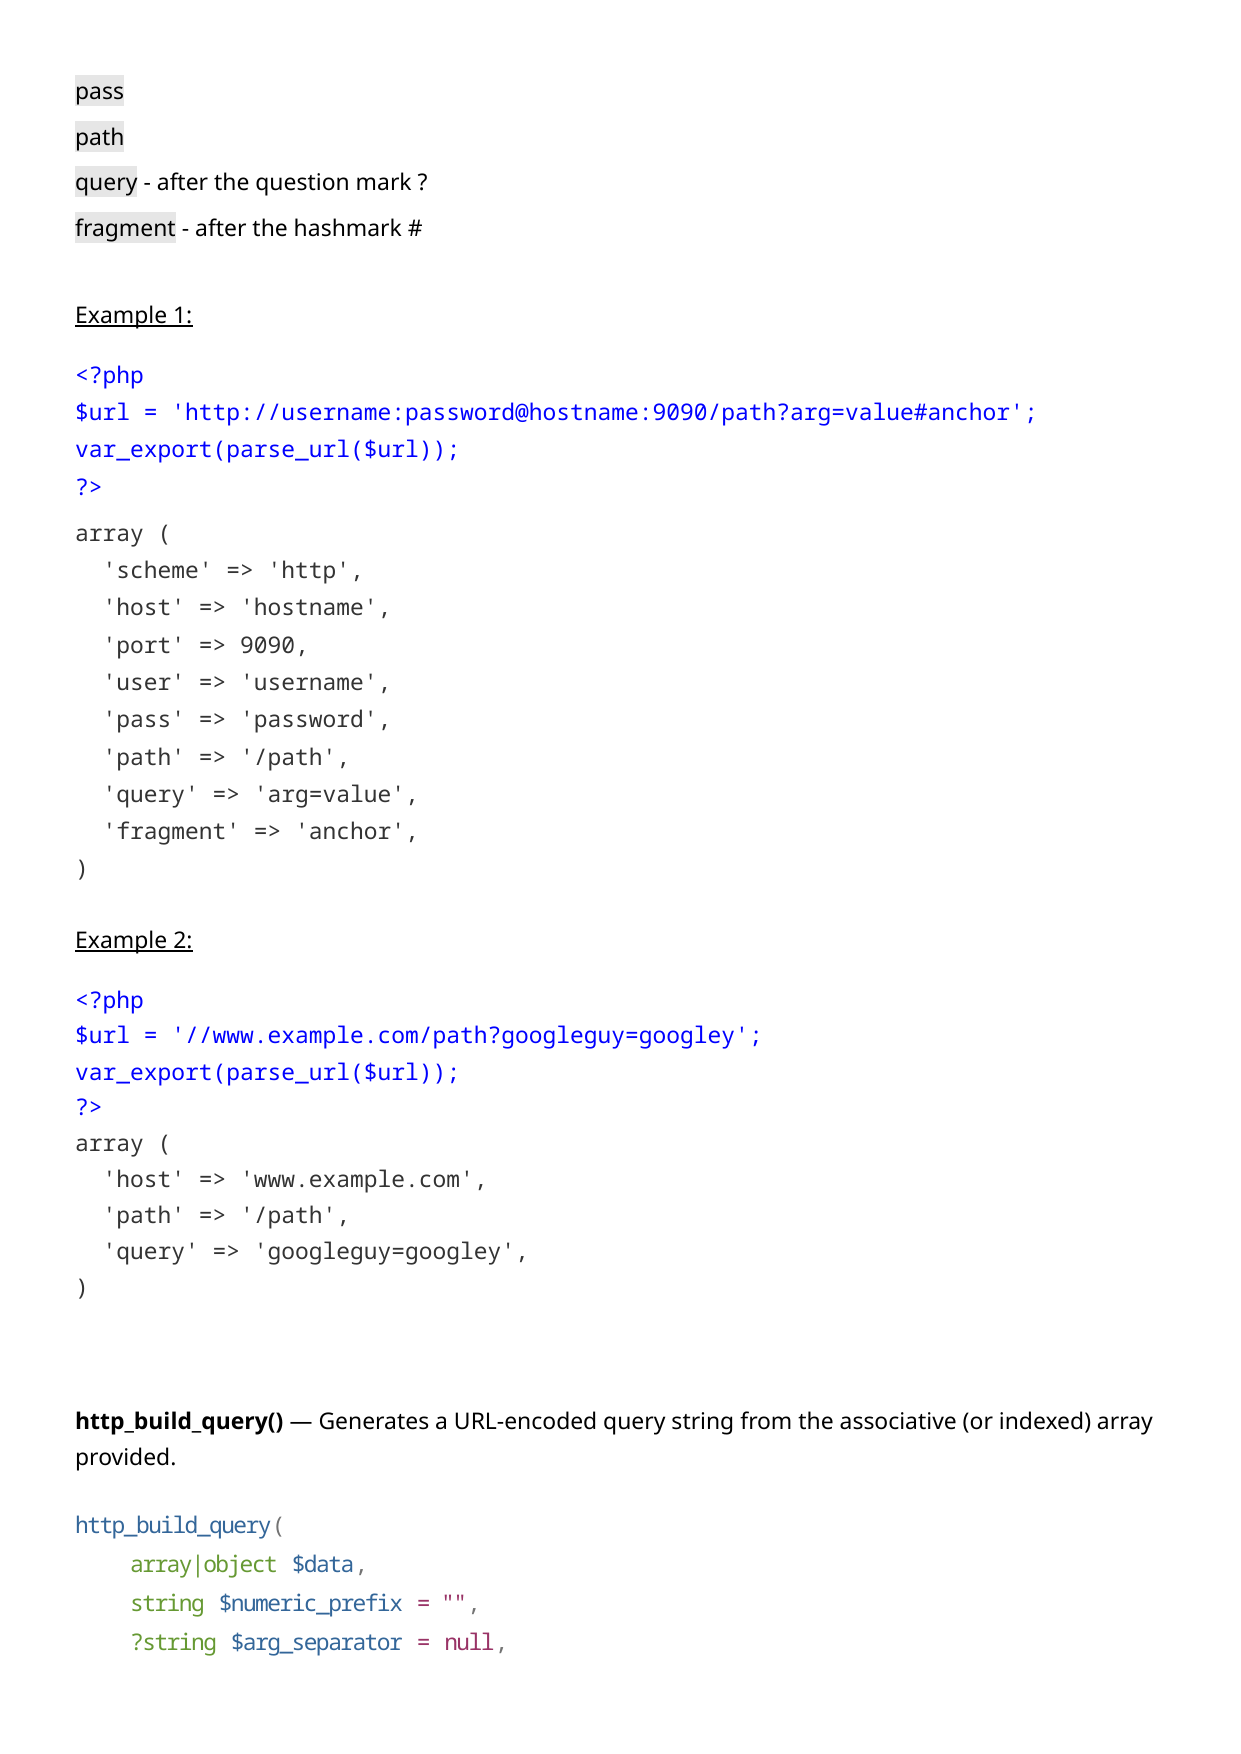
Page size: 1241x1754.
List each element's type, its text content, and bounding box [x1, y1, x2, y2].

text $url = '//www.example.com/path?googleguy=googley'; [75, 1019, 1166, 1051]
text 'port' => 9090, [75, 628, 1166, 660]
text array ( [75, 517, 1166, 548]
text 'query' => 'arg=value', [75, 778, 1166, 809]
text http_build_query( [75, 1509, 1166, 1541]
text ) [75, 1271, 1166, 1302]
text array ( [75, 1127, 1166, 1158]
text array|object $data, [75, 1548, 1166, 1579]
text 'pass' => 'password', [75, 703, 1166, 734]
text query - after the question mark ? [75, 166, 1166, 197]
text 'path' => '/path', [75, 1199, 1166, 1230]
text Example 2: [75, 924, 1166, 955]
text 'query' => 'googleguy=googley', [75, 1235, 1166, 1266]
text 'path' => '/path', [75, 740, 1166, 772]
text ?> [75, 1091, 1166, 1123]
text <?php [75, 358, 1166, 390]
text pass [75, 75, 1166, 106]
text http_build_query() — Generates a URL-encoded query string from the associative (or indexed) array provided. [75, 1405, 1166, 1472]
text var_export(parse_url($url)); [75, 1055, 1166, 1087]
text string $numeric_prefix = "", [75, 1587, 1166, 1618]
text 'host' => 'hostname', [75, 591, 1166, 622]
text path [75, 121, 1166, 152]
text 'user' => 'username', [75, 666, 1166, 697]
text $url = 'http://username:password@hostname:9090/path?arg=value#anchor'; [75, 396, 1166, 427]
text 'fragment' => 'anchor', [75, 815, 1166, 846]
text 'scheme' => 'http', [75, 554, 1166, 585]
text 'host' => 'www.example.com', [75, 1163, 1166, 1194]
text fragment - after the hashmark # [75, 212, 1166, 243]
text ) [75, 852, 1166, 883]
text var_export(parse_url($url)); [75, 433, 1166, 464]
text ?string $arg_separator = null, [75, 1626, 1166, 1657]
text ?> [75, 470, 1166, 502]
text Example 1: [75, 299, 1166, 330]
text <?php [75, 983, 1166, 1015]
